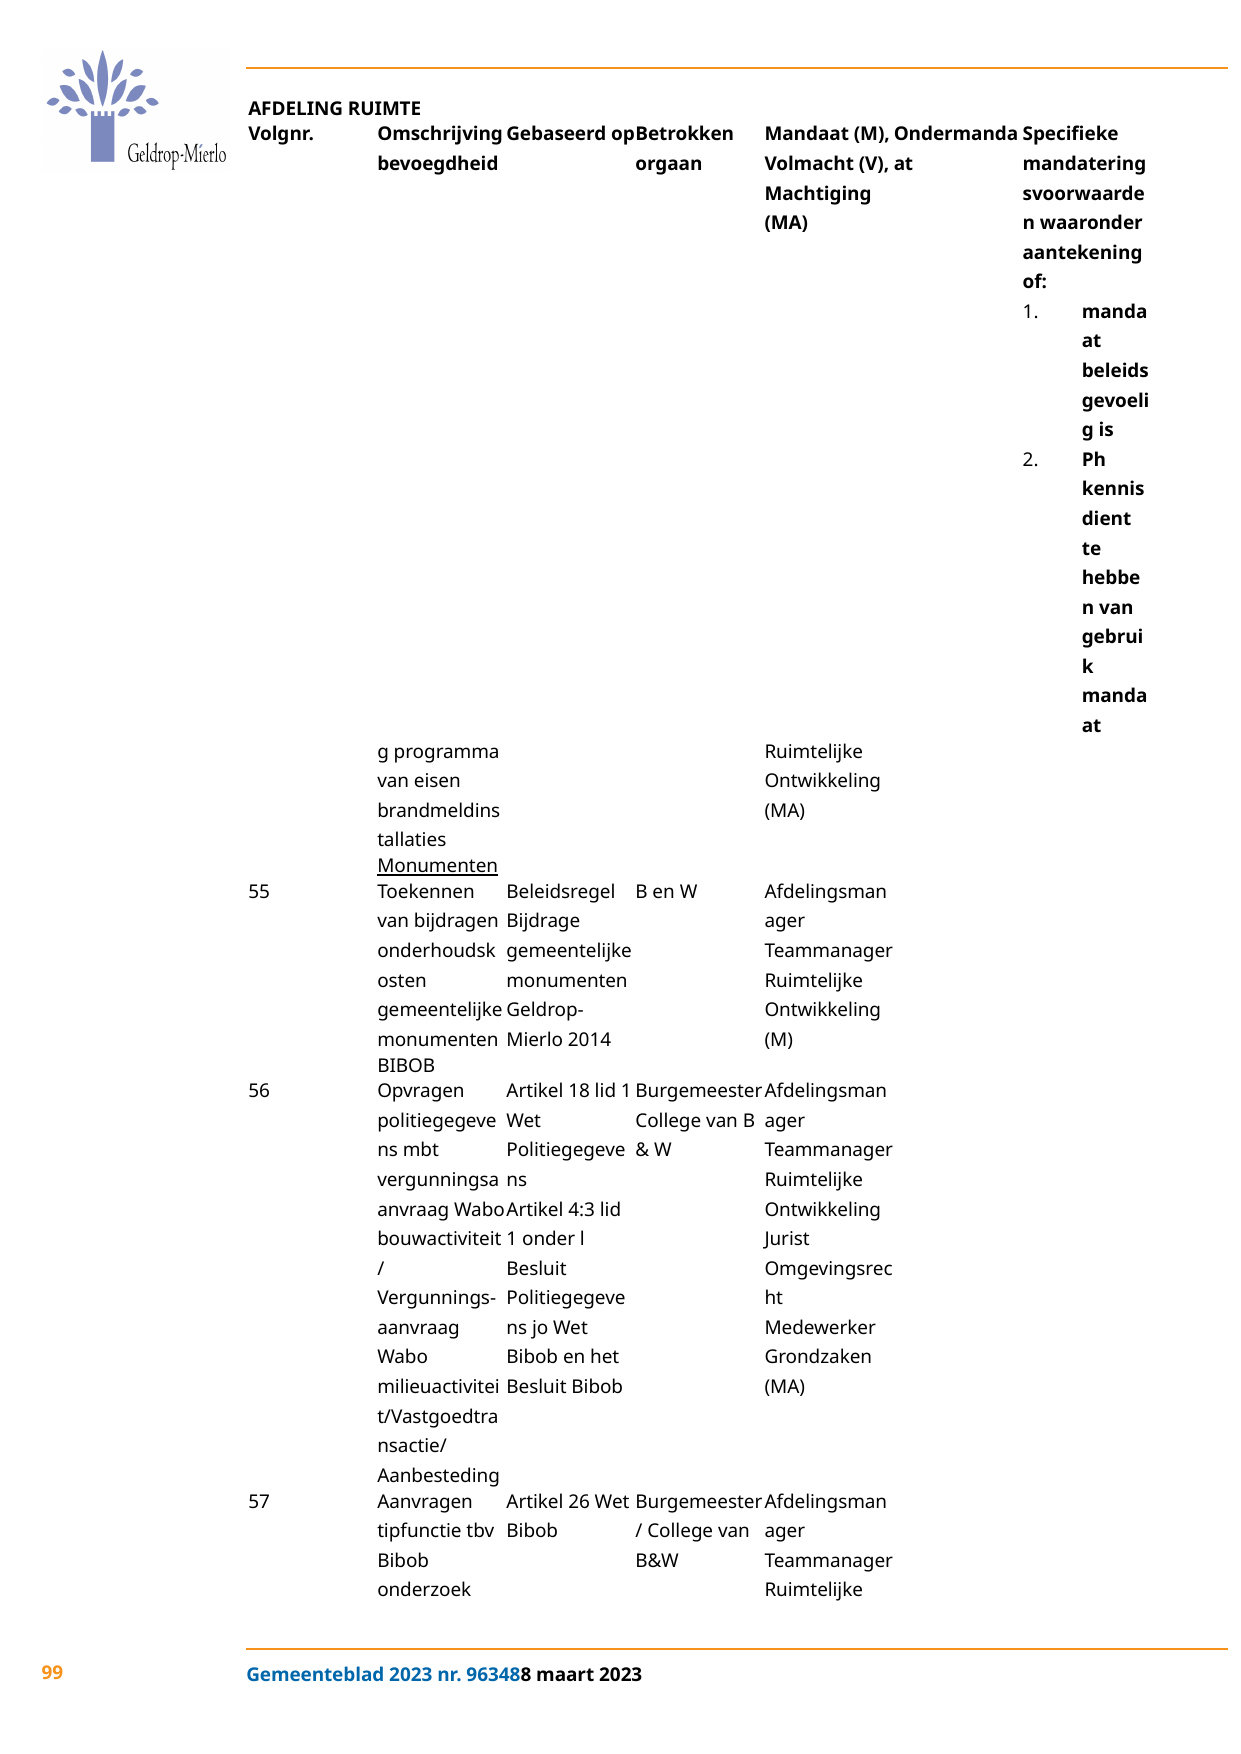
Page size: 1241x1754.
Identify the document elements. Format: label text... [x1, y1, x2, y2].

table_cell [506, 853, 635, 878]
table_cell Afdelingsmanager Teammanager Ruimtelijke Ontwikkeling (M) [764, 878, 893, 1052]
table_cell Afdelingsmanager Teammanager Ruimtelijke [764, 1488, 893, 1602]
table_cell 57 [248, 1488, 377, 1602]
table_cell [635, 853, 764, 878]
table_cell Aanvragen tipfunctie tbv Bibob onderzoek [377, 1488, 506, 1602]
table_cell Monumenten [377, 853, 506, 878]
table_cell [248, 853, 377, 878]
table_cell [635, 1052, 764, 1077]
table_cell BIBOB [377, 1052, 506, 1077]
table_cell [894, 1078, 1022, 1488]
table_cell Gebaseerd op [506, 121, 635, 738]
table_cell [894, 738, 1022, 852]
table_cell [506, 1052, 635, 1077]
table_cell Omschrijving bevoegdheid [377, 121, 506, 738]
table_cell Artikel 18 lid 1 Wet Politiegegevens Artikel 4:3 lid 1 onder l Besluit Politiegegevens jo Wet Bibob en het Besluit Bibob [506, 1078, 635, 1488]
table_cell Burgemeester/ College van B&W [635, 1488, 764, 1602]
table_cell [635, 738, 764, 852]
table_cell Burgemeester College van B & W [635, 1078, 764, 1488]
table_cell [248, 738, 377, 852]
table_cell [764, 853, 893, 878]
table_cell [1023, 1488, 1152, 1602]
table_cell [1023, 853, 1152, 878]
table_cell 56 [248, 1078, 377, 1488]
table_cell g programma van eisen brandmeldinstallaties [377, 738, 506, 852]
table_cell Beleidsregel Bijdrage gemeentelijke monumenten Geldrop-Mierlo 2014 [506, 878, 635, 1052]
table_cell [1023, 738, 1152, 852]
table_cell Ondermandaat [894, 121, 1022, 738]
table_cell [894, 853, 1022, 878]
table_cell Afdelingsmanager Teammanager Ruimtelijke Ontwikkeling Jurist Omgevingsrecht Medewerker Grondzaken (MA) [764, 1078, 893, 1488]
table_cell B en W [635, 878, 764, 1052]
table_cell Opvragen politiegegevens mbt vergunningsaanvraag Wabo bouwactiviteit / Vergunnings-aanvraag Wabo milieuactiviteit/Vastgoedtransactie/ Aanbesteding [377, 1078, 506, 1488]
table_cell [894, 1488, 1022, 1602]
table_cell Volg­nr. [248, 121, 377, 738]
table_cell [1023, 1078, 1152, 1488]
table_cell Toekennen van bijdragen onderhoudskosten gemeentelijke monumenten [377, 878, 506, 1052]
table_cell [248, 1052, 377, 1077]
table_cell Mandaat (M), Volmacht (V), Machtiging (MA) [764, 121, 893, 738]
table_cell Ruimtelijke Ontwikkeling (MA) [764, 738, 893, 852]
table_cell Specifieke mandateringsvoorwaarden waaronder aantekening of: mandaat beleidsgevoelig is Ph kennis dient te hebben van gebruik mandaat [1023, 121, 1152, 738]
table_cell 55 [248, 878, 377, 1052]
table_cell Artikel 26 Wet Bibob [506, 1488, 635, 1602]
table_cell [894, 878, 1022, 1052]
table_cell [506, 738, 635, 852]
picture [41, 47, 231, 172]
table_cell [764, 1052, 893, 1077]
table_cell [1023, 878, 1152, 1052]
table_cell [1023, 1052, 1152, 1077]
table_header AFDELING RUIMTE [248, 95, 1152, 121]
table_cell Betrokken orgaan [635, 121, 764, 738]
table_cell [894, 1052, 1022, 1077]
